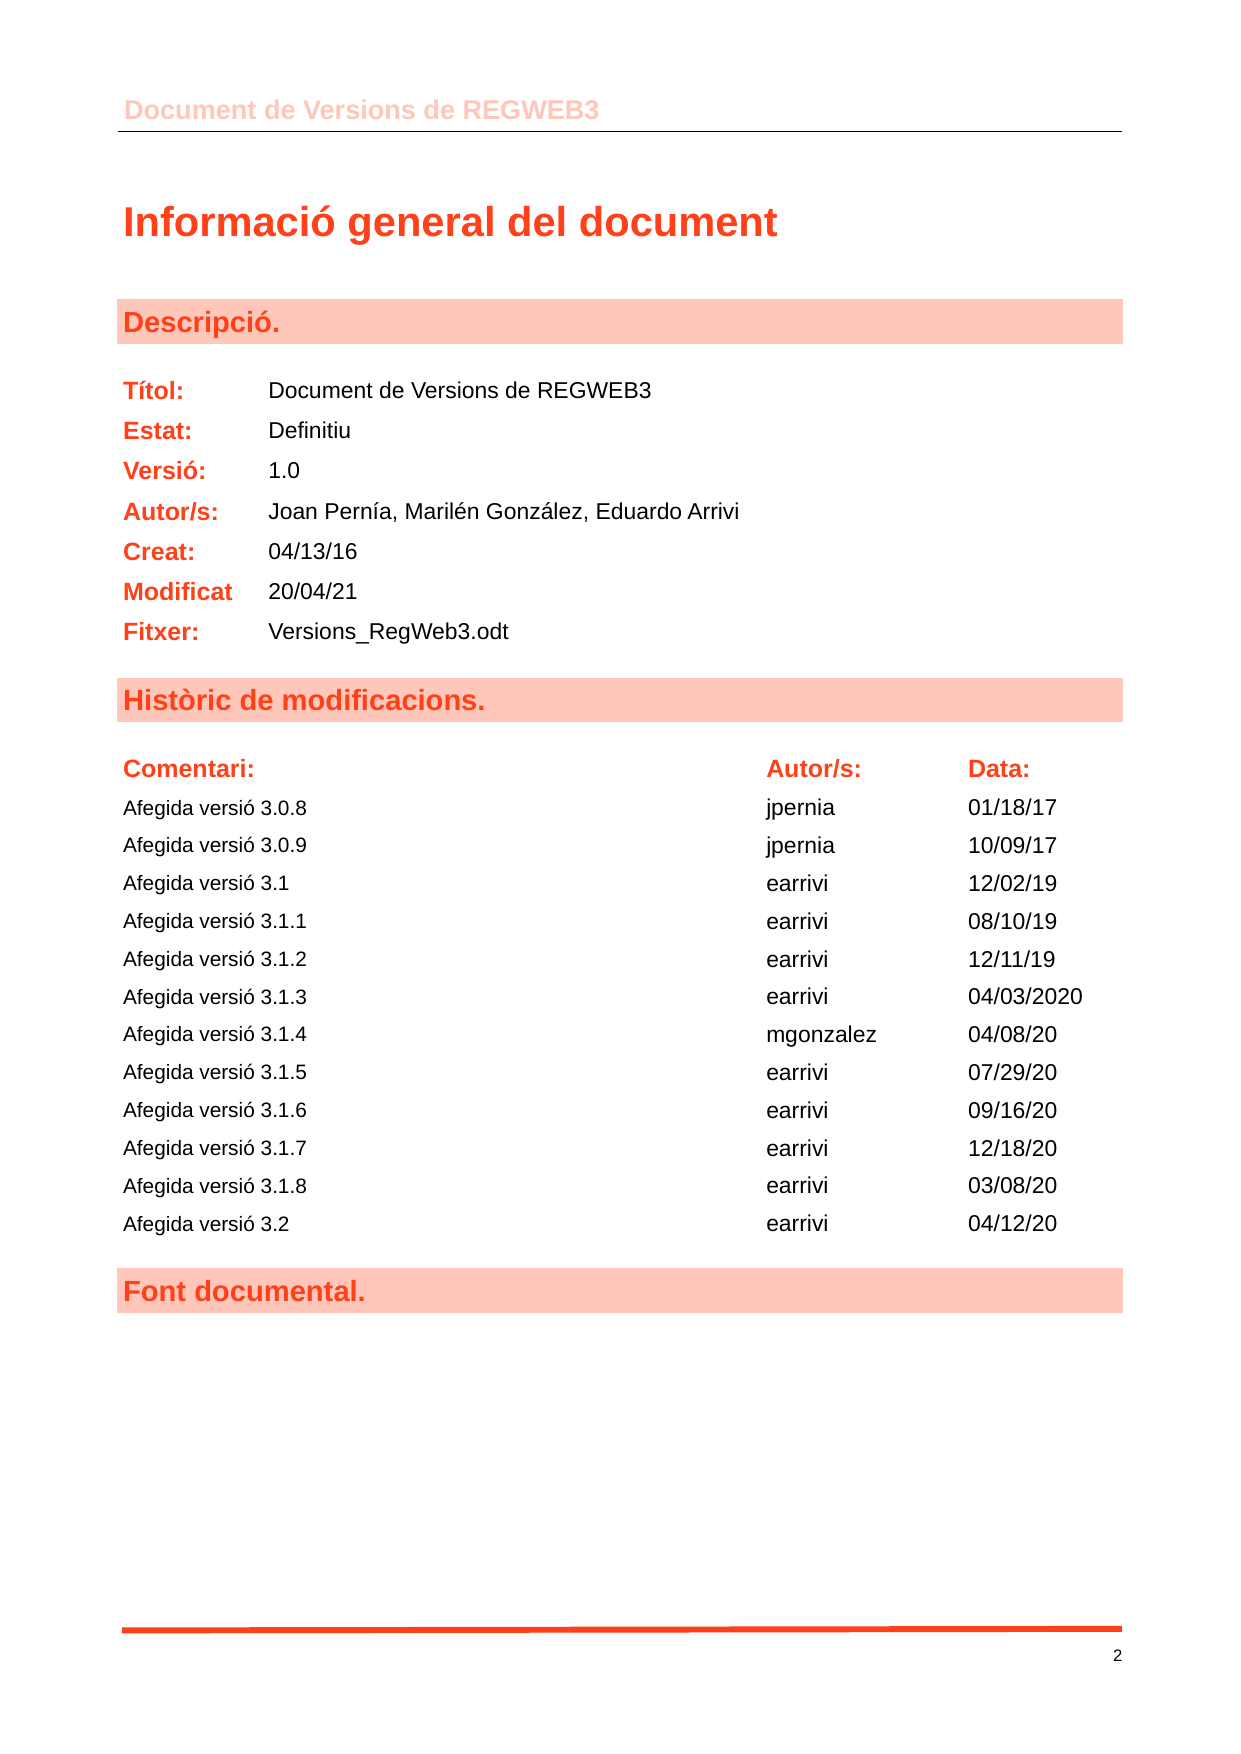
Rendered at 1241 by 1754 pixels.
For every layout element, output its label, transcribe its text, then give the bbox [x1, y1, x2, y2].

table_cell Autor/s: [760, 748, 962, 788]
table_cell earrivi [760, 1129, 962, 1167]
table_cell Afegida versió 3.1.8 [117, 1167, 760, 1204]
table_cell Data: [962, 748, 1123, 788]
table_cell 04/03/2020 [962, 978, 1123, 1015]
table_cell 08/10/19 [962, 902, 1123, 940]
table_cell Versió: [117, 451, 262, 491]
table_cell 09/10/17 [962, 826, 1123, 864]
table_cell Afegida versió 3.0.8 [117, 789, 760, 826]
table_cell 18/01/17 [962, 789, 1123, 826]
table_cell 08/03/20 [962, 1167, 1123, 1204]
table_cell Títol: [117, 370, 262, 410]
table_cell Definitiu [262, 410, 1123, 451]
table_cell [117, 1377, 1123, 1417]
table_cell Document de Versions de REGWEB3 [262, 370, 1123, 410]
table_cell earrivi [760, 940, 962, 978]
table_cell 29/07/20 [962, 1053, 1123, 1091]
table_cell Versions_RegWeb3.odt [262, 611, 1123, 652]
table_cell [117, 1313, 1123, 1339]
table_cell 16/09/20 [962, 1091, 1123, 1129]
table_cell Afegida versió 3.1.4 [117, 1015, 760, 1053]
table_cell Creat: [117, 531, 262, 571]
table_cell 20/04/21 [262, 571, 1123, 611]
table_cell 08/04/20 [962, 1015, 1123, 1053]
table_cell [117, 344, 1123, 370]
table_cell [117, 1417, 1123, 1454]
table_cell earrivi [760, 1053, 962, 1091]
table_cell 12/04/20 [962, 1205, 1123, 1242]
table_cell jpernia [760, 789, 962, 826]
table_cell Font documental. [117, 1268, 1123, 1313]
table_cell Històric de modificacions. [117, 678, 1123, 722]
table_cell earrivi [760, 1091, 962, 1129]
table_cell earrivi [760, 864, 962, 902]
table_cell 12/11/19 [962, 940, 1123, 978]
table_cell Fitxer: [117, 611, 262, 652]
table_cell earrivi [760, 1167, 962, 1204]
table_cell Descripció. [117, 299, 1123, 344]
table_cell Afegida versió 3.2 [117, 1205, 760, 1242]
table_cell Afegida versió 3.1.7 [117, 1129, 760, 1167]
table_cell [117, 723, 1123, 748]
table_cell Modificat [117, 571, 262, 611]
table_cell Afegida versió 3.1.6 [117, 1091, 760, 1129]
table_cell [117, 1242, 1123, 1268]
table_cell [117, 1339, 1123, 1377]
table_cell Afegida versió 3.1.2 [117, 940, 760, 978]
table_header Informació general del document [117, 192, 1123, 299]
table_cell 13/04/16 [262, 531, 1123, 571]
table_cell Afegida versió 3.1.1 [117, 902, 760, 940]
table_cell Comentari: [117, 748, 760, 788]
table_cell 1.0 [262, 451, 1123, 491]
table_cell earrivi [760, 1205, 962, 1242]
table_cell [117, 652, 1123, 677]
table_cell Afegida versió 3.1 [117, 864, 760, 902]
table_cell Joan Pernía, Marilén González, Eduardo Arrivi [262, 491, 1123, 531]
table_cell Estat: [117, 410, 262, 451]
table_cell 12/02/19 [962, 864, 1123, 902]
table_cell earrivi [760, 902, 962, 940]
table_cell 18/12/20 [962, 1129, 1123, 1167]
table_cell jpernia [760, 826, 962, 864]
table_cell Afegida versió 3.1.3 [117, 978, 760, 1015]
table_cell mgonzalez [760, 1015, 962, 1053]
table_cell earrivi [760, 978, 962, 1015]
table_cell Afegida versió 3.1.5 [117, 1053, 760, 1091]
table_cell Autor/s: [117, 491, 262, 531]
table_cell Afegida versió 3.0.9 [117, 826, 760, 864]
